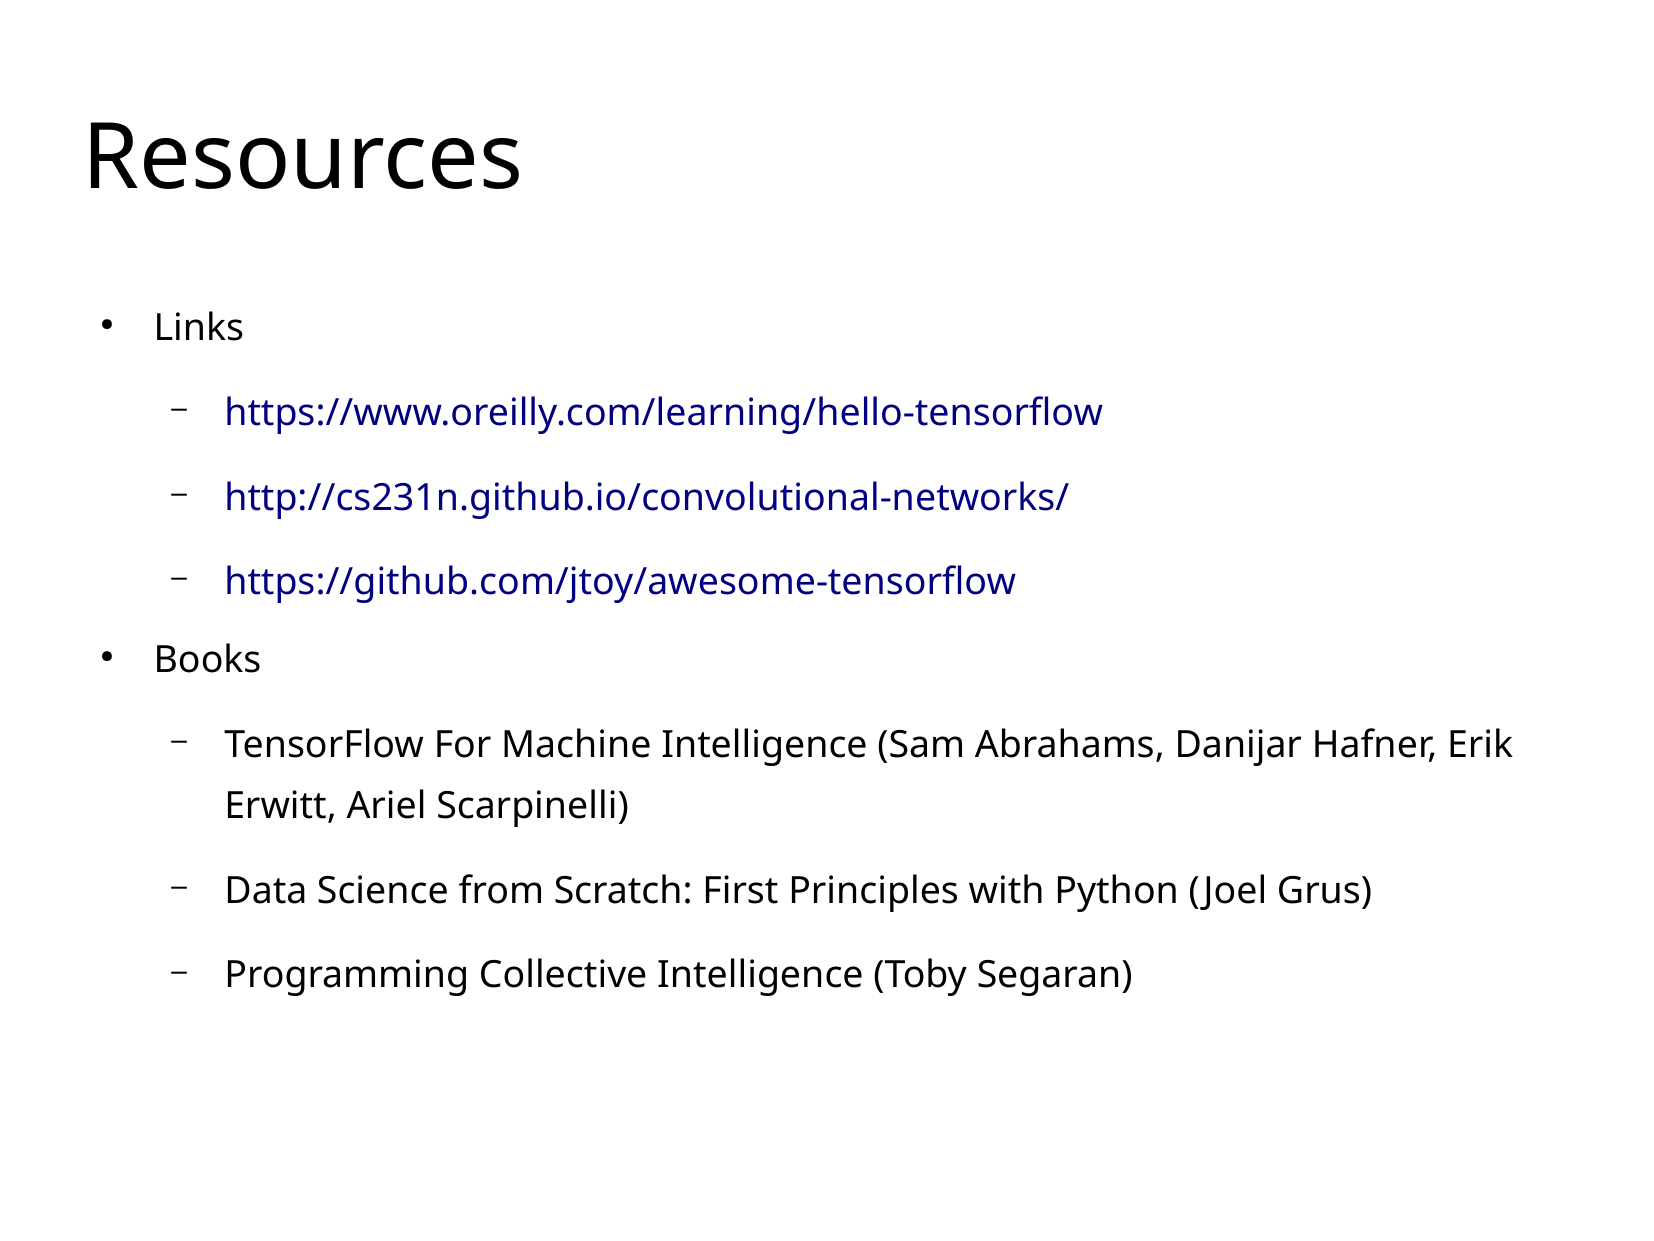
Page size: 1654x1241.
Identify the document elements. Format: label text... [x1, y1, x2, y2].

list Links https://www.oreilly.com/learning/hello-tensorflow http://cs231n.github.io/convolutional-networks/ https://github.com/jtoy/awesome-tensorflow Books TensorFlow For Machine Intelligence (Sam Abrahams, Danijar Hafner, Erik Erwitt, Ariel Scarpinelli) Data Science from Scratch: First Principles with Python (Joel Grus) Programming Collective Intelligence (Toby Segaran) [82, 290, 1571, 1010]
title Resources [82, 49, 1571, 257]
